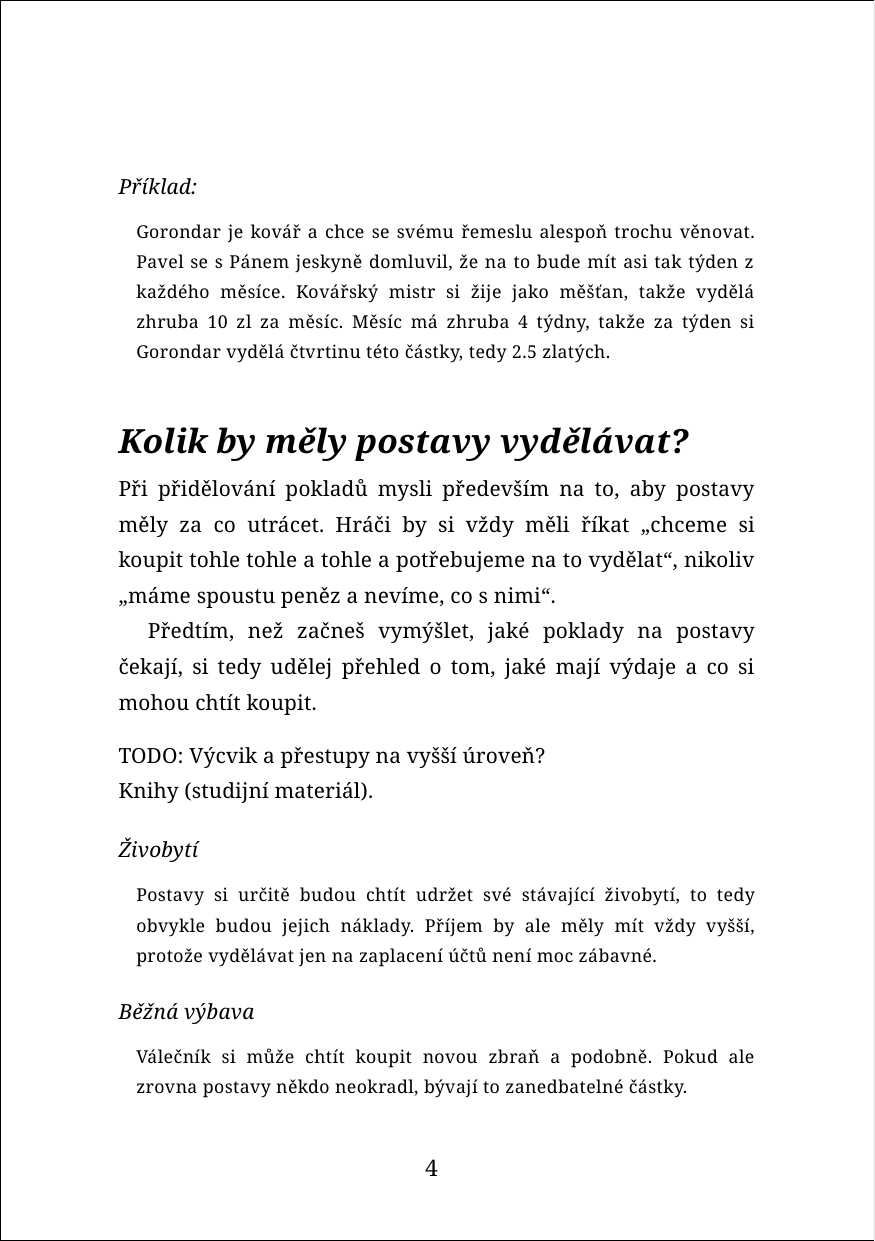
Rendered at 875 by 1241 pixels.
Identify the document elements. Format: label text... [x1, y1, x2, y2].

text Běžná výbava [118, 997, 756, 1026]
text Postavy si určitě budou chtít udržet své stávající živobytí, to tedy obvykle budou jejich náklady. Příjem by ale měly mít vždy vyšší, protože vydělávat jen na zaplacení účtů není moc zábavné. [136, 883, 756, 967]
text Příklad: [118, 172, 756, 200]
text TODO: Výcvik a přestupy na vyšší úroveň? Knihy (studijní materiál). [118, 741, 756, 805]
text Při přidělování pokladů mysli především na to, aby postavy měly za co utrácet. Hráči by si vždy měli říkat „chceme si koupit tohle tohle a tohle a potřebujeme na to vydělat“, nikoliv „máme spoustu peněz a nevíme, co s nimi“. Předtím, než začneš vymýšlet, jaké poklady na postavy čekají, si tedy udělej přehled o tom, jaké mají výdaje a co si mohou chtít koupit. [118, 474, 756, 716]
text Gorondar je kovář a chce se svému řemeslu alespoň trochu věnovat. Pavel se s Pánem jeskyně domluvil, že na to bude mít asi tak týden z každého měsíce. Kovářský mistr si žije jako měšťan, takže vydělá zhruba 10 zl za měsíc. Měsíc má zhruba 4 týdny, takže za týden si Gorondar vydělá čtvrtinu této částky, tedy 2.5 zlatých. [136, 219, 756, 364]
subtitle Kolik by měly postavy vydělávat? [118, 417, 756, 463]
text Živobytí [118, 836, 756, 864]
text Válečník si může chtít koupit novou zbraň a podobně. Pokud ale zrovna postavy někdo neokradl, bývají to zanedbatelné částky. [136, 1044, 756, 1099]
